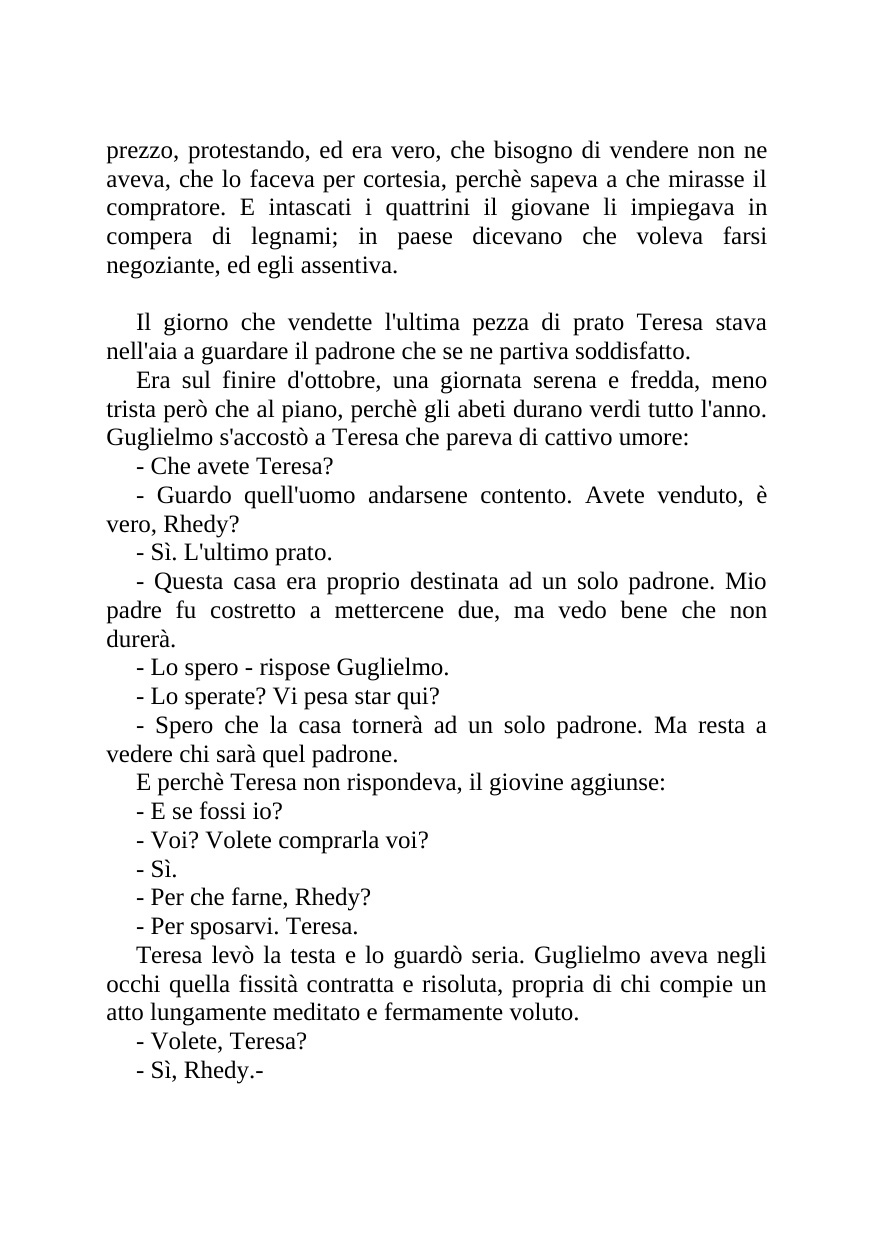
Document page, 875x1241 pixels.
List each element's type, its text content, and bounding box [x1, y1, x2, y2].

text prezzo, protestando, ed era vero, che bisogno di vendere non ne aveva, che lo faceva per cortesia, perchè sapeva a che mirasse il compratore. E intascati i quattrini il giovane li impiegava in compera di legnami; in paese dicevano che voleva farsi negoziante, ed egli assentiva. [106, 135, 768, 279]
text - Lo spero - rispose Guglielmo. [106, 652, 768, 681]
text - Che avete Teresa? [106, 451, 768, 480]
text Teresa levò la testa e lo guardò seria. Guglielmo aveva negli occhi quella fissità contratta e risoluta, propria di chi compie un atto lungamente meditato e fermamente voluto. [106, 940, 768, 1026]
text - Per sposarvi. Teresa. [106, 911, 768, 940]
text - Guardo quell'uomo andarsene contento. Avete venduto, è vero, Rhedy? [106, 480, 768, 537]
text - Questa casa era proprio destinata ad un solo padrone. Mio padre fu costretto a mettercene due, ma vedo bene che non durerà. [106, 566, 768, 652]
text - Sì. [106, 854, 768, 882]
text - Lo sperate? Vi pesa star qui? [106, 681, 768, 710]
text - E se fossi io? [106, 796, 768, 825]
text - Volete, Teresa? [106, 1026, 768, 1055]
text - Per che farne, Rhedy? [106, 882, 768, 911]
text Il giorno che vendette l'ultima pezza di prato Teresa stava nell'aia a guardare il padrone che se ne partiva soddisfatto. [106, 307, 768, 365]
text - Sì, Rhedy.- [106, 1055, 768, 1084]
text - Voi? Volete comprarla voi? [106, 825, 768, 854]
text - Sì. L'ultimo prato. [106, 537, 768, 566]
text E perchè Teresa non rispondeva, il giovine aggiunse: [106, 767, 768, 796]
text - Spero che la casa tornerà ad un solo padrone. Ma resta a vedere chi sarà quel padrone. [106, 710, 768, 767]
text Era sul finire d'ottobre, una giornata serena e fredda, meno trista però che al piano, perchè gli abeti durano verdi tutto l'anno. Guglielmo s'accostò a Teresa che pareva di cattivo umore: [106, 365, 768, 451]
